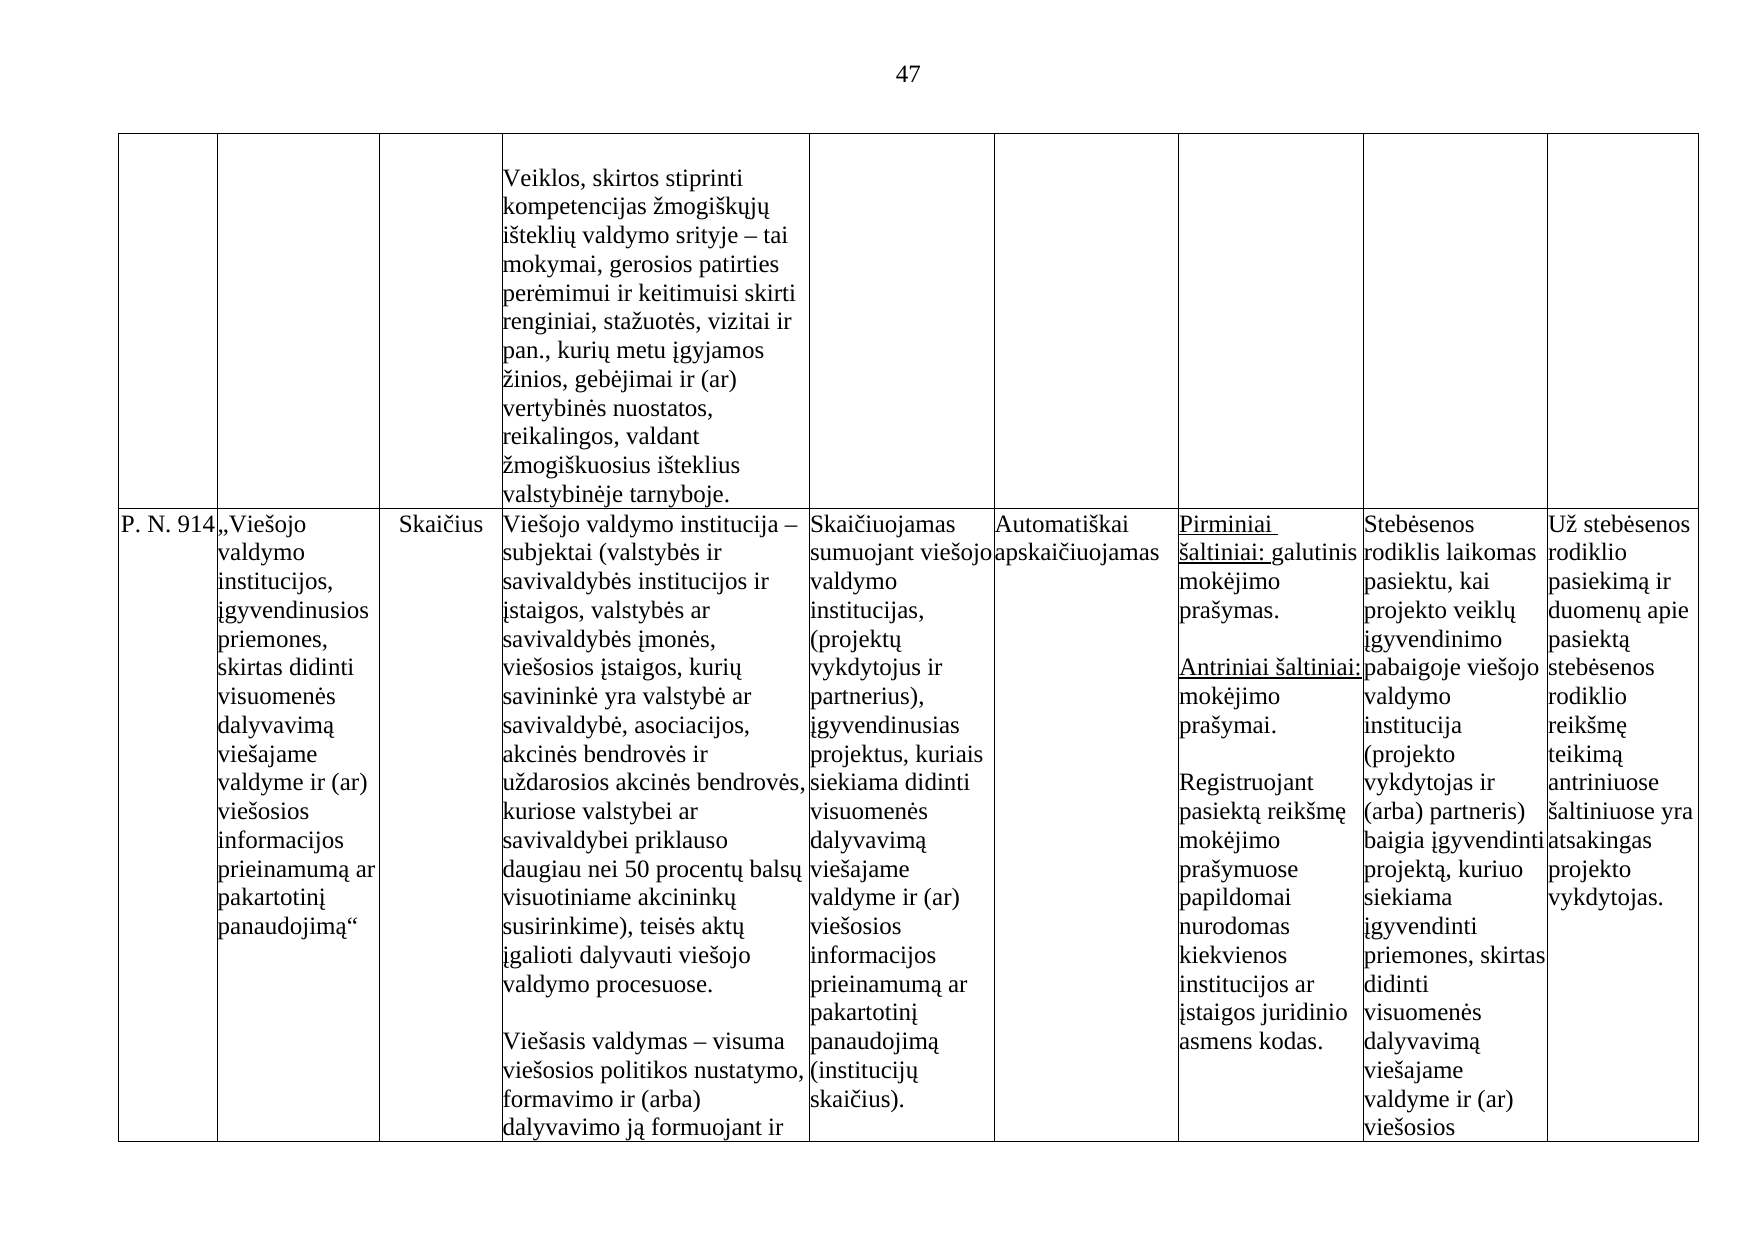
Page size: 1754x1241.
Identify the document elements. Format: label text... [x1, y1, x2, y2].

table_cell P. N. 914 [119, 509, 217, 1141]
table_cell Už stebėsenos rodiklio pasiekimą ir duomenų apie pasiektą stebėsenos rodiklio reikšmę teikimą antriniuose šaltiniuose yra atsakingas projekto vykdytojas. [1548, 509, 1698, 1141]
table_cell [1364, 134, 1547, 508]
table_cell [810, 134, 994, 508]
table_cell [119, 134, 217, 508]
table_cell [218, 134, 379, 508]
table_cell Automatiškai apskaičiuojamas [995, 509, 1178, 1141]
table_cell Stebėsenos rodiklis laikomas pasiektu, kai projekto veiklų įgyvendinimo pabaigoje viešojo valdymo institucija (projekto vykdytojas ir (arba) partneris) baigia įgyvendinti projektą, kuriuo siekiama įgyvendinti priemones, skirtas didinti visuomenės dalyvavimą viešajame valdyme ir (ar) viešosios [1364, 509, 1547, 1141]
table_cell Pirminiai šaltiniai: galutinis mokėjimo prašymas. Antriniai šaltiniai: mokėjimo prašymai. Registruojant pasiektą reikšmę mokėjimo prašymuose papildomai nurodomas kiekvienos institucijos ar įstaigos juridinio asmens kodas. [1179, 509, 1363, 1141]
table_cell „Viešojo valdymo institucijos, įgyvendinusios priemones, skirtas didinti visuomenės dalyvavimą viešajame valdyme ir (ar) viešosios informacijos prieinamumą ar pakartotinį panaudojimą“ [218, 509, 379, 1141]
table_cell Skaičius [380, 509, 502, 1141]
table_cell [1179, 134, 1363, 508]
table_cell [995, 134, 1178, 508]
table_cell [380, 134, 502, 508]
table_cell Viešojo valdymo institucija – subjektai (valstybės ir savivaldybės institucijos ir įstaigos, valstybės ar savivaldybės įmonės, viešosios įstaigos, kurių savininkė yra valstybė ar savivaldybė, asociacijos, akcinės bendrovės ir uždarosios akcinės bendrovės, kuriose valstybei ar savivaldybei priklauso daugiau nei 50 procentų balsų visuotiniame akcininkų susirinkime), teisės aktų įgalioti dalyvauti viešojo valdymo procesuose. Viešasis valdymas – visuma viešosios politikos nustatymo, formavimo ir (arba) dalyvavimo ją formuojant ir [503, 509, 809, 1141]
table_cell [1548, 134, 1698, 508]
table_cell Skaičiuojamas sumuojant viešojo valdymo institucijas, (projektų vykdytojus ir partnerius), įgyvendinusias projektus, kuriais siekiama didinti visuomenės dalyvavimą viešajame valdyme ir (ar) viešosios informacijos prieinamumą ar pakartotinį panaudojimą (institucijų skaičius). [810, 509, 994, 1141]
table_cell Veiklos, skirtos stiprinti kompetencijas žmogiškųjų išteklių valdymo srityje – tai mokymai, gerosios patirties perėmimui ir keitimuisi skirti renginiai, stažuotės, vizitai ir pan., kurių metu įgyjamos žinios, gebėjimai ir (ar) vertybinės nuostatos, reikalingos, valdant žmogiškuosius išteklius valstybinėje tarnyboje. [503, 134, 809, 508]
